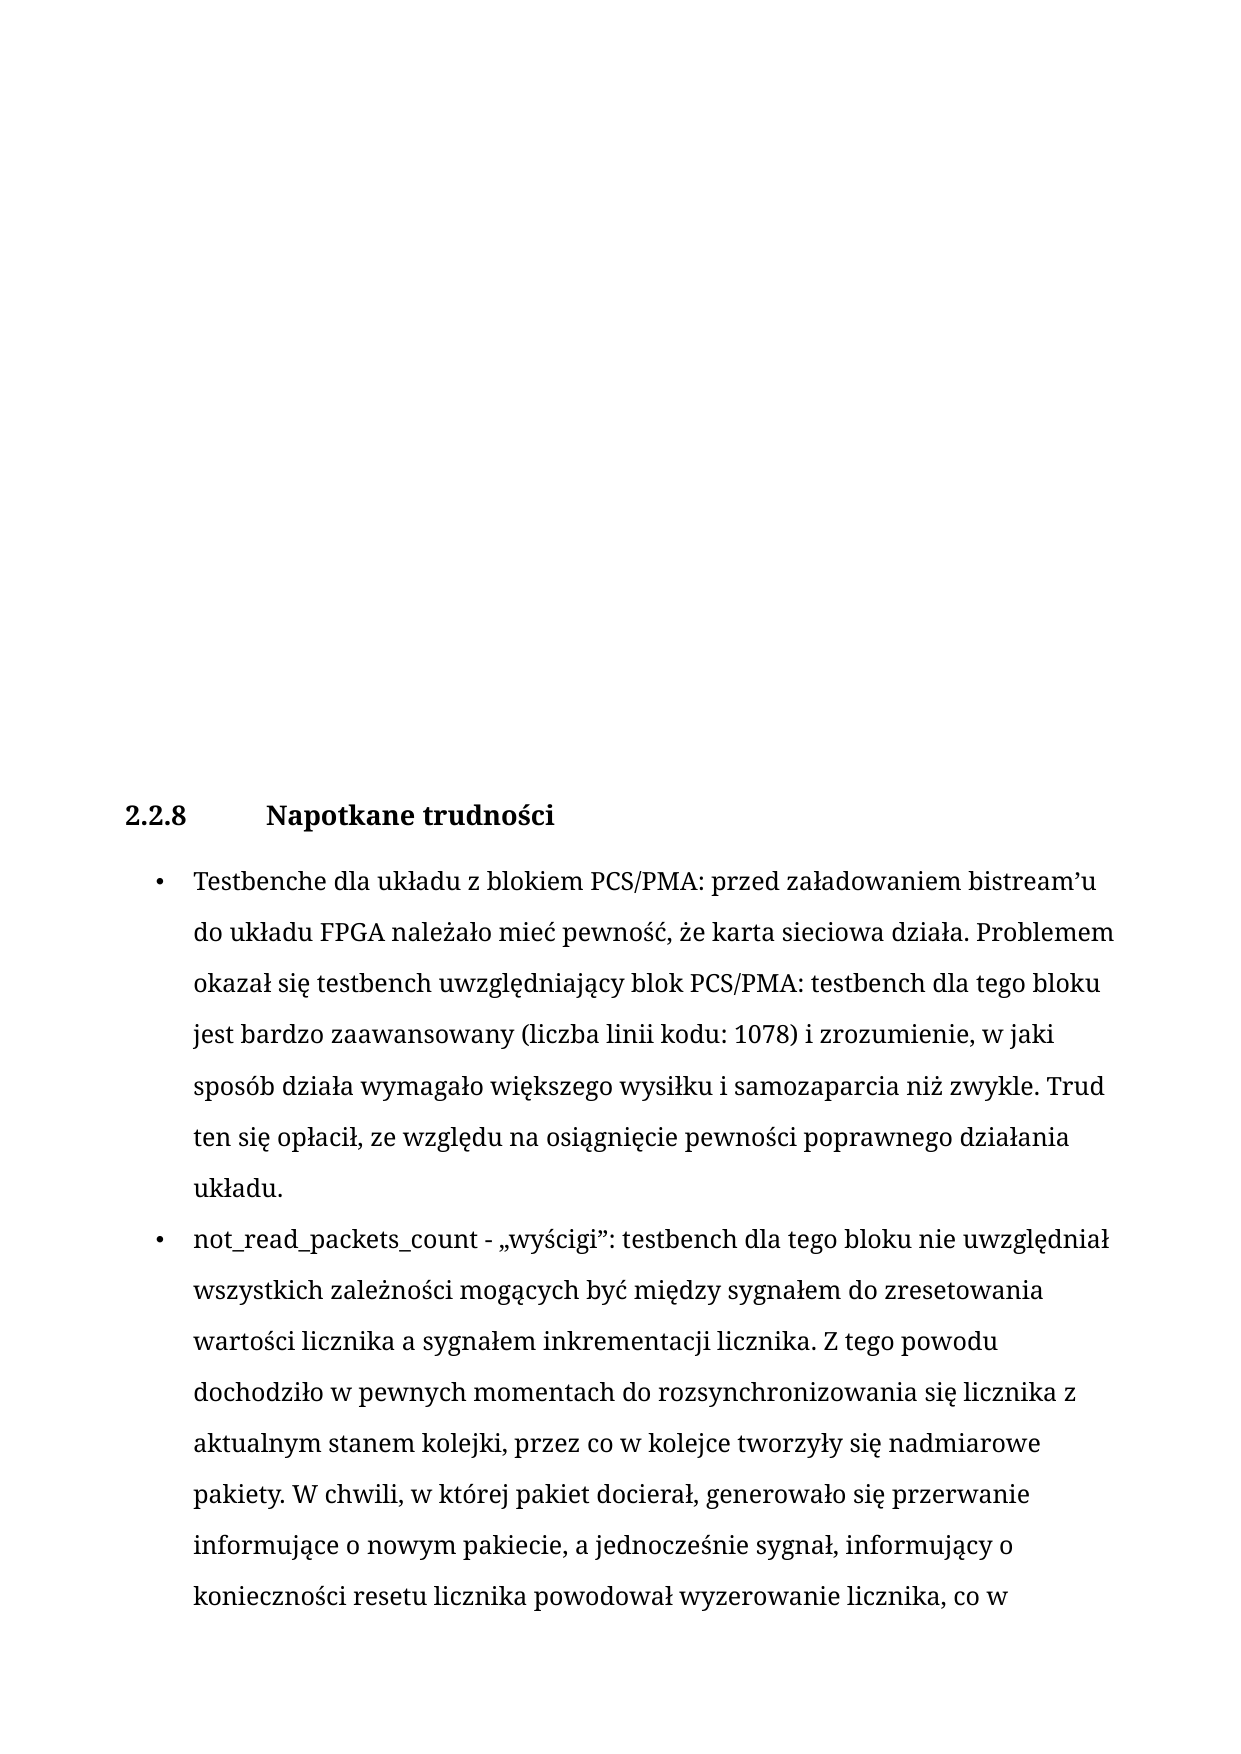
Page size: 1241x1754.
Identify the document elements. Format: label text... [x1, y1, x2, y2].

list Testbenche dla układu z blokiem PCS/PMA: przed załadowaniem bistream’u do układu FPGA należało mieć pewność, że karta sieciowa działa. Problemem okazał się testbench uwzględniający blok PCS/PMA: testbench dla tego bloku jest bardzo zaawansowany (liczba linii kodu: 1078) i zrozumienie, w jaki sposób działa wymagało większego wysiłku i samozaparcia niż zwykle. Trud ten się opłacił, ze względu na osiągnięcie pewności poprawnego działania układu. [156, 864, 1122, 1204]
list not_read_packets_count - „wyścigi”: testbench dla tego bloku nie uwzględniał wszystkich zależności mogących być między sygnałem do zresetowania wartości licznika a sygnałem inkrementacji licznika. Z tego powodu dochodziło w pewnych momentach do rozsynchronizowania się licznika z aktualnym stanem kolejki, przez co w kolejce tworzyły się nadmiarowe pakiety. W chwili, w której pakiet docierał, generowało się przerwanie informujące o nowym pakiecie, a jednocześnie sygnał, informujący o konieczności resetu licznika powodował wyzerowanie licznika, co w [156, 1221, 1122, 1613]
subtitle Napotkane trudności [118, 796, 1122, 833]
